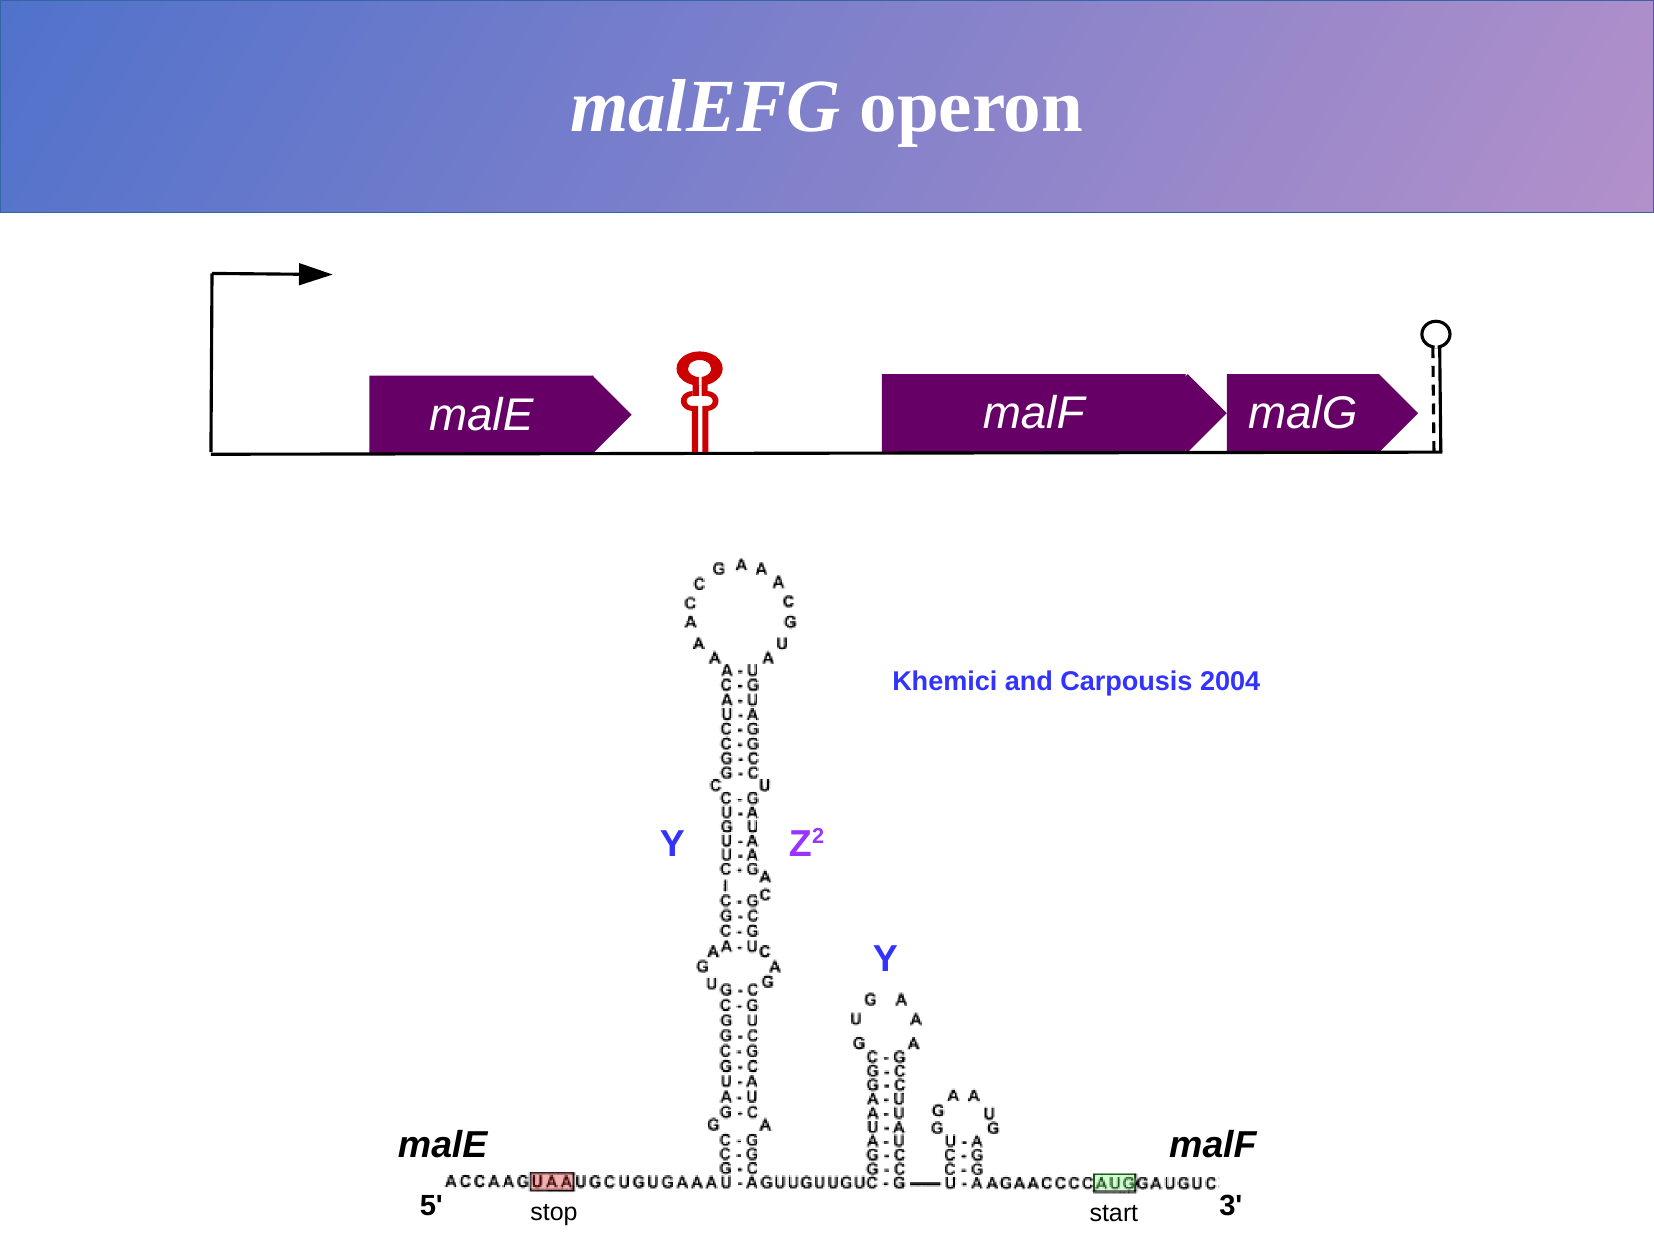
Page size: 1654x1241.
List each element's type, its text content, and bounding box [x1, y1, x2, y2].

text_box malE [383, 1116, 512, 1173]
text_box [553, 375, 632, 452]
text_box stop [515, 1190, 611, 1234]
text_box [531, 1173, 573, 1190]
text_box [1421, 321, 1451, 349]
text_box 3' [1204, 1181, 1265, 1229]
text_box 5' [404, 1181, 465, 1229]
text_box malG [1226, 374, 1379, 450]
text_box Y [644, 815, 695, 873]
text_box malE [369, 375, 592, 452]
text_box [1093, 1173, 1135, 1191]
picture [416, 545, 1238, 1195]
text_box [1379, 374, 1419, 450]
text_box malF [881, 374, 1186, 451]
text_box Khemici and Carpousis 2004 [877, 658, 1280, 704]
text_box malF [1154, 1116, 1283, 1173]
text_box [676, 351, 723, 453]
text_box Z2 [774, 815, 854, 874]
text_box Y [858, 930, 908, 988]
text_box start [1074, 1191, 1170, 1235]
text_box [1148, 374, 1226, 451]
title malEFG operon [82, 23, 1571, 189]
